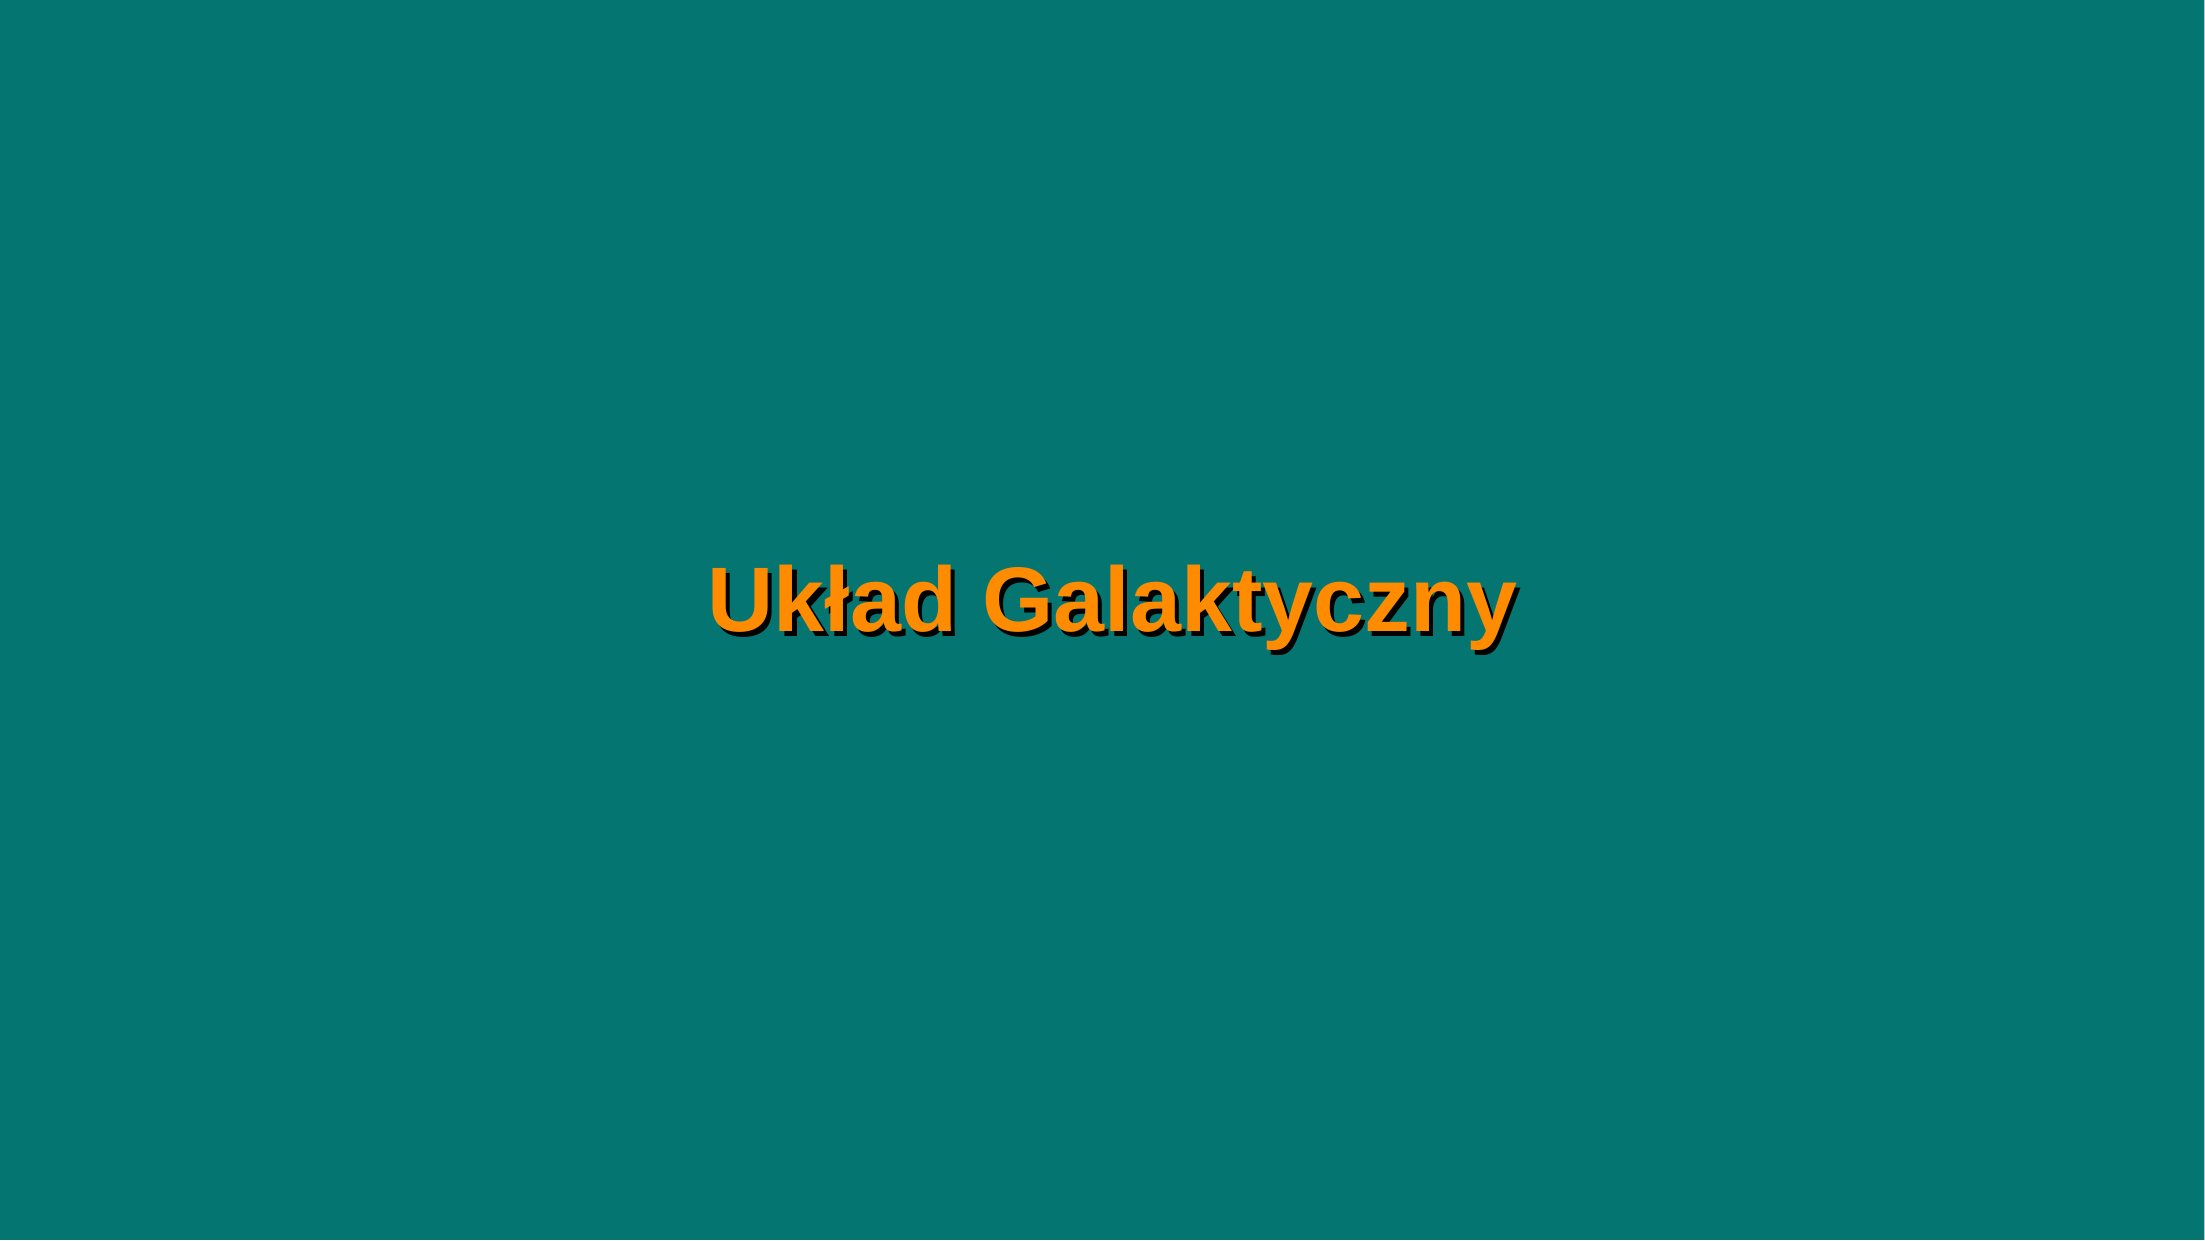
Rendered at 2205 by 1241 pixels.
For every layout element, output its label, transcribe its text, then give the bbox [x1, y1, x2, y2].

title Układ Galaktyczny [368, 492, 1857, 709]
